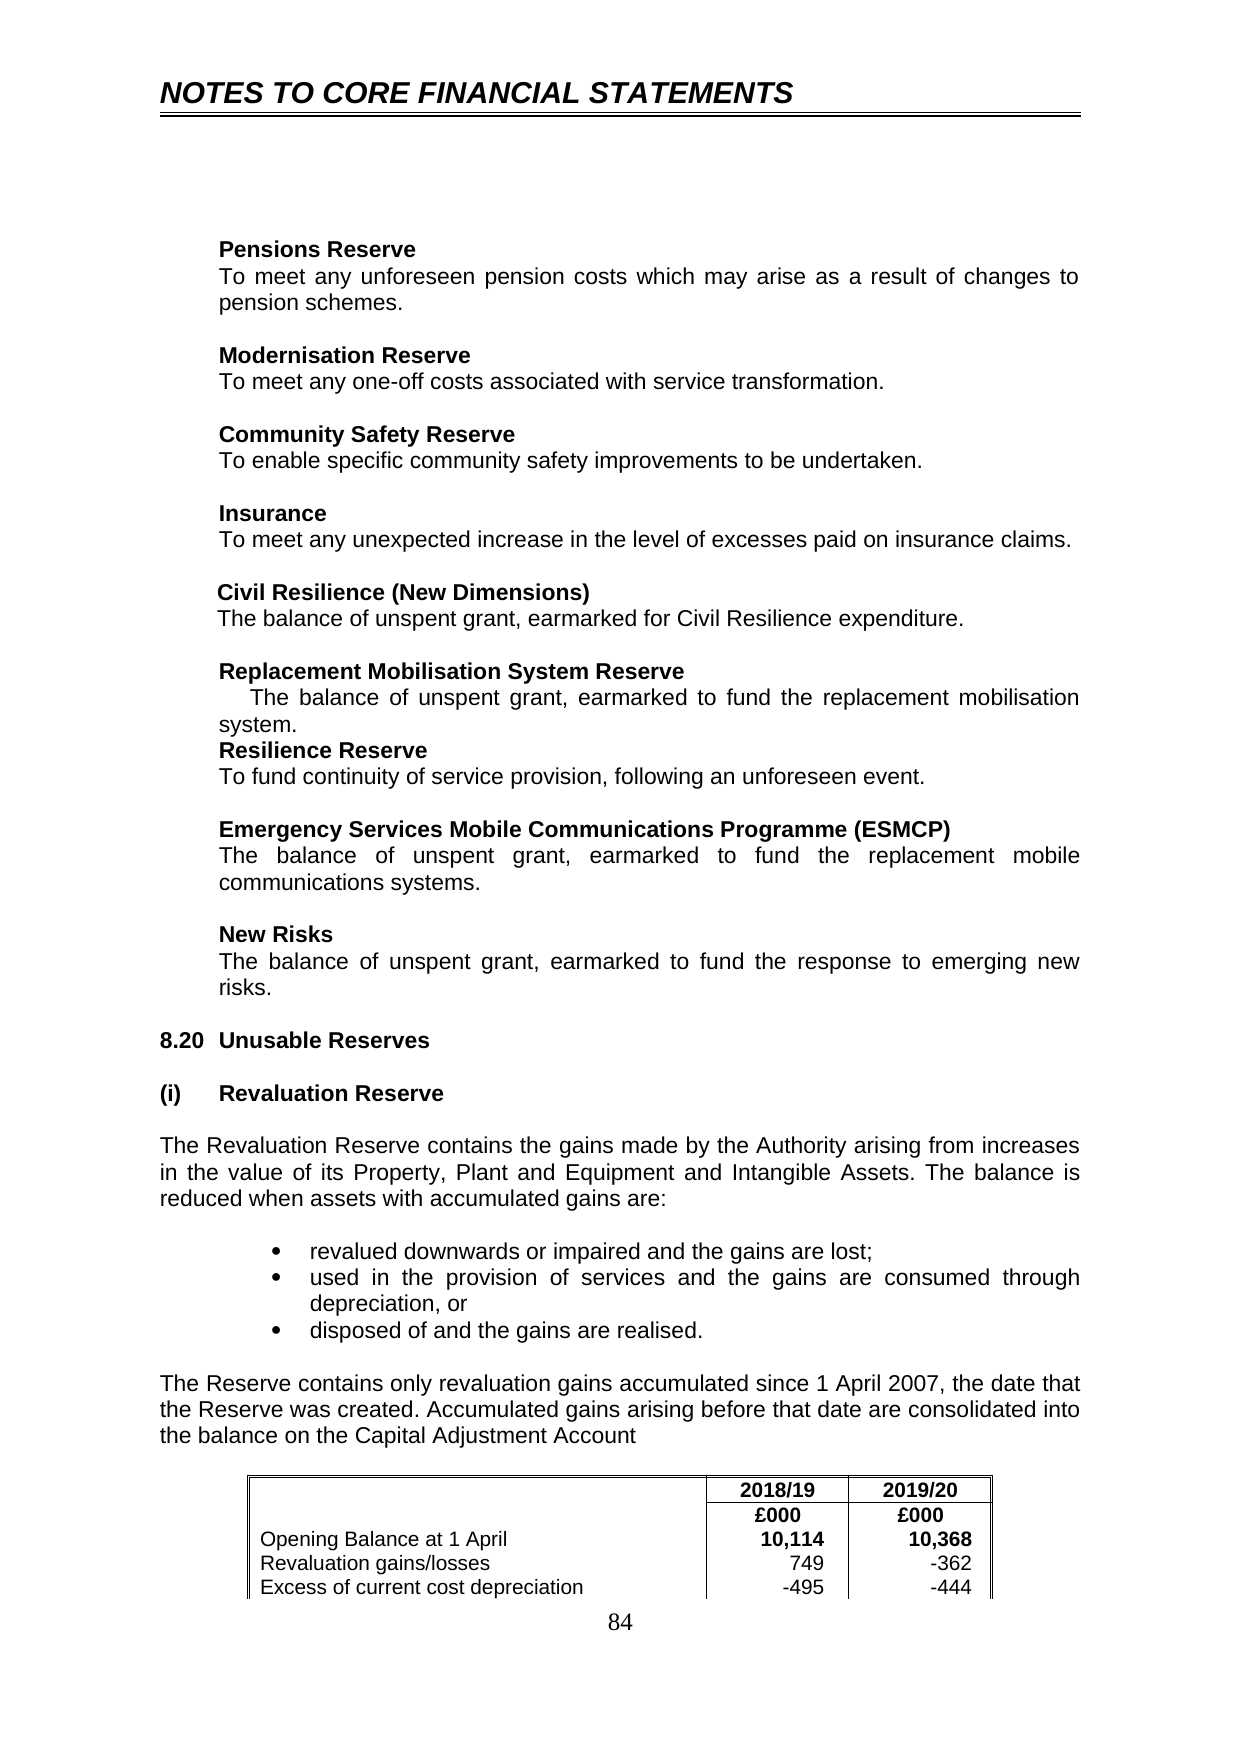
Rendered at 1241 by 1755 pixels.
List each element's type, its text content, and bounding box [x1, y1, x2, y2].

text Emergency Services Mobile Communications Programme (ESMCP) [218, 816, 1081, 842]
text To fund continuity of service provision, following an unforeseen event. [218, 763, 1081, 790]
list used in the provision of services and the gains are consumed through depreciation, or [272, 1264, 1081, 1317]
table_header 2019/20 [849, 1478, 990, 1502]
table_header [250, 1478, 706, 1502]
subtitle Community Safety Reserve [218, 421, 1081, 447]
text Insurance [159, 500, 1081, 526]
table_cell Revaluation gains/losses [250, 1551, 706, 1575]
table_cell Excess of current cost depreciation [250, 1575, 706, 1599]
text The Revaluation Reserve contains the gains made by the Authority arising from increases in the value of its Property, Plant and Equipment and Intangible Assets. The balance is reduced when assets with accumulated gains are: [159, 1132, 1081, 1211]
text To enable specific community safety improvements to be undertaken. [218, 447, 1081, 473]
subtitle To meet any one-off costs associated with service transformation. [218, 368, 1081, 394]
text The balance of unspent grant, earmarked to fund the replacement mobilisation system. [159, 684, 1081, 737]
table_cell Opening Balance at 1 April [250, 1527, 706, 1551]
text Replacement Mobilisation System Reserve [218, 658, 1081, 684]
text To meet any unexpected increase in the level of excesses paid on insurance claims. [218, 526, 1081, 552]
text The balance of unspent grant, earmarked to fund the response to emerging new risks. [218, 948, 1081, 1001]
list disposed of and the gains are realised. [272, 1317, 1081, 1343]
subtitle Modernisation Reserve [159, 342, 1081, 368]
text To meet any unforeseen pension costs which may arise as a result of changes to pension schemes. [218, 263, 1081, 315]
table_cell [250, 1502, 706, 1527]
list revalued downwards or impaired and the gains are lost; [272, 1238, 1081, 1264]
subtitle Pensions Reserve [159, 236, 1081, 263]
table_cell 10,114 [707, 1527, 848, 1551]
text Civil Resilience (New Dimensions) [159, 579, 1081, 605]
subtitle 8.20 Unusable Reserves [159, 1027, 1081, 1053]
text Resilience Reserve [218, 737, 1081, 763]
table_cell -362 [849, 1551, 990, 1575]
text (i) Revaluation Reserve [159, 1079, 1081, 1106]
table_cell -495 [707, 1575, 848, 1599]
table_header 2018/19 [707, 1478, 848, 1502]
text The balance of unspent grant, earmarked for Civil Resilience expenditure. [159, 605, 1081, 632]
table_cell -444 [849, 1575, 990, 1599]
text New Risks [218, 921, 1081, 948]
table_cell 10,368 [849, 1527, 990, 1551]
text The Reserve contains only revaluation gains accumulated since 1 April 2007, the date that the Reserve was created. Accumulated gains arising before that date are consolidated into the balance on the Capital Adjustment Account [159, 1369, 1081, 1448]
table_cell 749 [707, 1551, 848, 1575]
text The balance of unspent grant, earmarked to fund the replacement mobile communications systems. [218, 842, 1081, 895]
table_cell £000 [849, 1503, 990, 1527]
table_cell £000 [707, 1503, 848, 1527]
